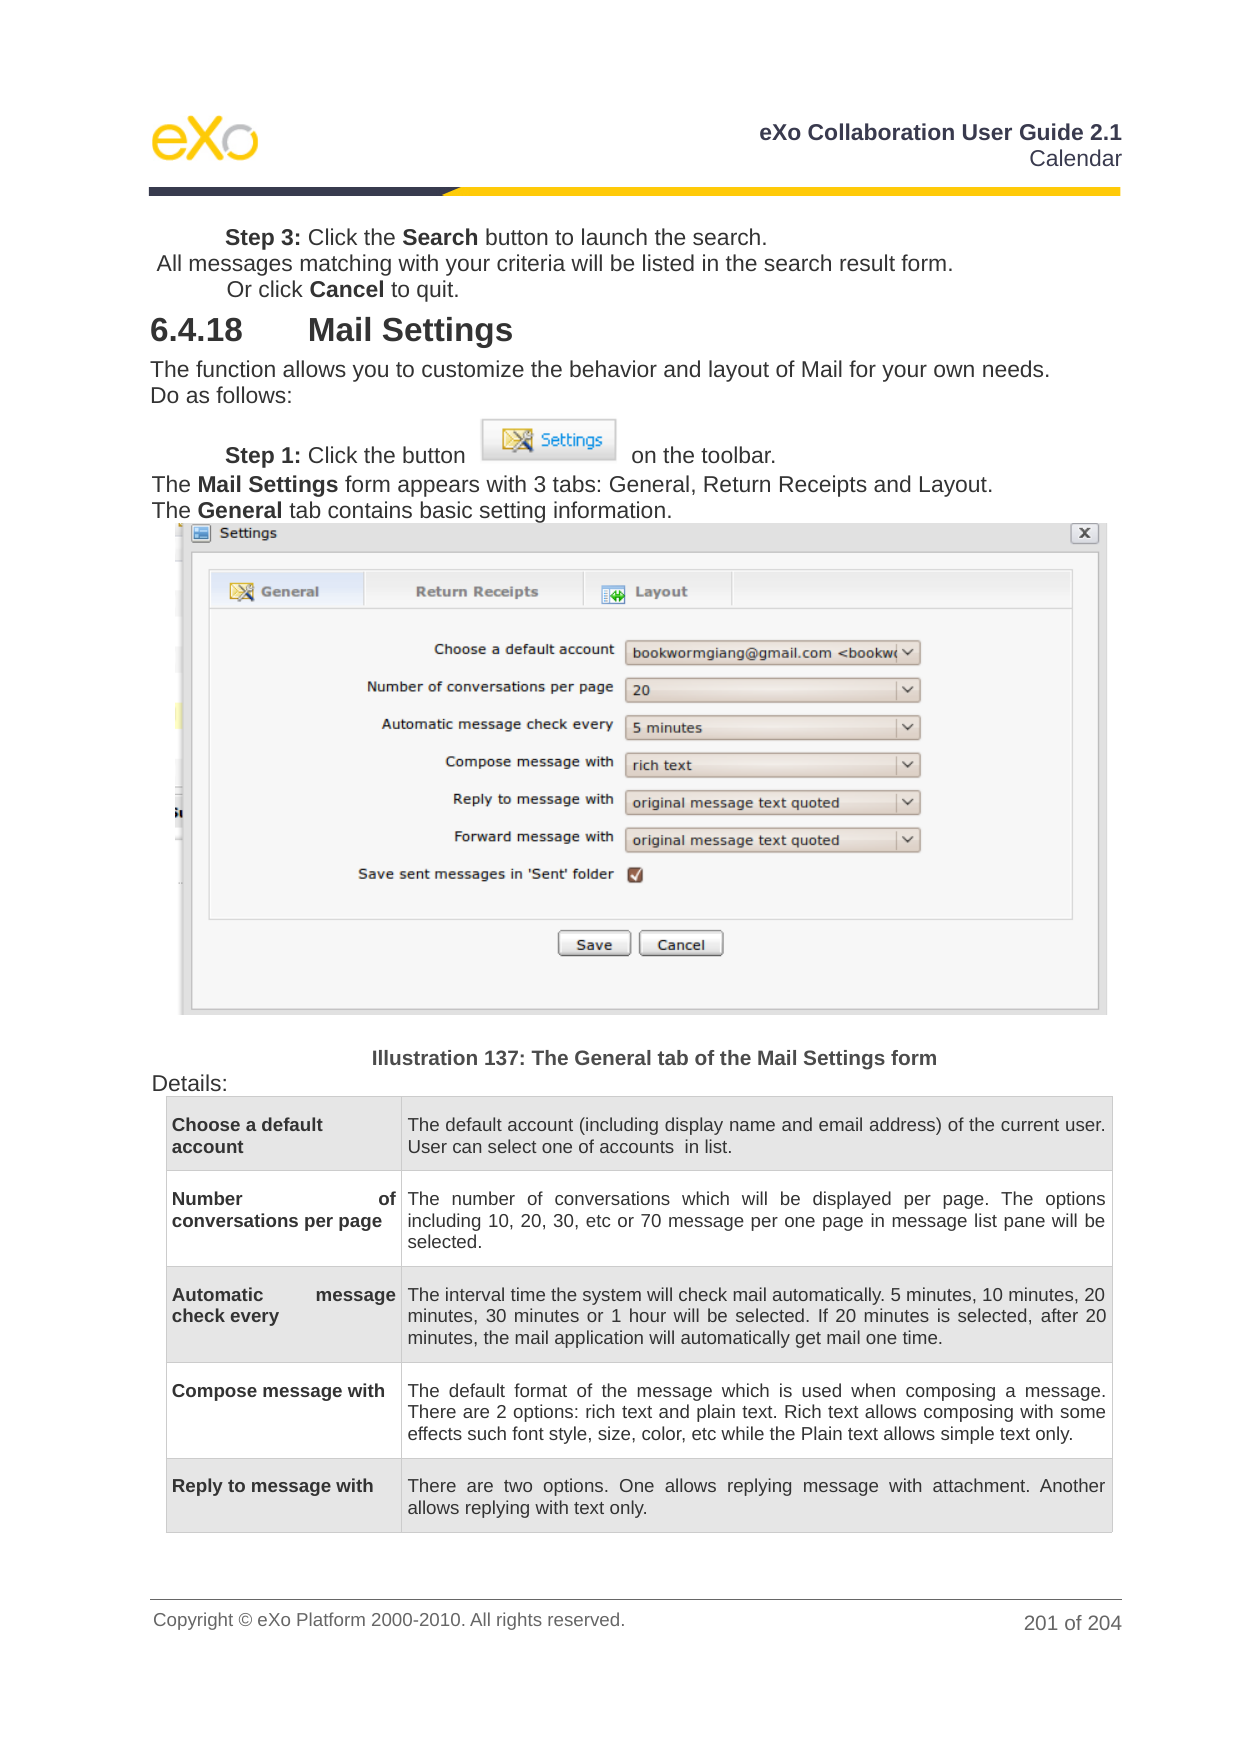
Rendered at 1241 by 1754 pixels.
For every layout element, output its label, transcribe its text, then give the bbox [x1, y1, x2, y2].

table_cell There are two options. One allows replying message with attachment. Another allows replying with text only. [402, 1459, 1112, 1532]
list The General tab contains basic setting information. [114, 497, 1122, 523]
list Illustration 137: The General tab of the Mail Settings form [189, 1015, 1121, 1070]
list Step 1: Click the button on the toolbar. [187, 409, 1122, 471]
table_cell The interval time the system will check mail automatically. 5 minutes, 10 minutes, 20 minutes, 30 minutes or 1 hour will be selected. If 20 minutes is selected, after 20 minutes, the mail application will automatically get mail one time. [402, 1267, 1112, 1362]
table_cell Reply to message with [167, 1459, 401, 1532]
picture [148, 187, 1121, 196]
table_cell The default format of the message which is used when composing a message. There are 2 options: rich text and plain text. Rich text allows composing with some effects such font style, size, color, etc while the Plain text allows simple text only. [402, 1363, 1112, 1457]
table_cell The number of conversations which will be displayed per page. The options including 10, 20, 30, etc or 70 message per one page in message list pane will be selected. [402, 1171, 1112, 1266]
picture [152, 115, 259, 161]
table_cell Number of conversations per page [167, 1171, 401, 1266]
list The Mail Settings form appears with 3 tabs: General, Return Receipts and Layout. [114, 471, 1122, 497]
text The function allows you to customize the behavior and layout of Mail for your own needs. [150, 356, 1122, 382]
table_header The default account (including display name and email address) of the current user. User can select one of accounts in list. [402, 1097, 1112, 1170]
table_cell Compose message with [167, 1363, 401, 1457]
table_cell Automatic message check every [167, 1267, 401, 1362]
subtitle Mail Settings [150, 310, 1122, 348]
list All messages matching with your criteria will be listed in the search result form. [114, 250, 1122, 276]
text Do as follows: [150, 382, 1122, 409]
list Details: [114, 1015, 1122, 1096]
picture [175, 523, 1108, 1015]
list Or click Cancel to quit. [189, 276, 1122, 303]
table_header Choose a default account [167, 1097, 401, 1170]
picture [479, 416, 618, 464]
list Step 3: Click the Search button to launch the search. [187, 223, 1122, 250]
